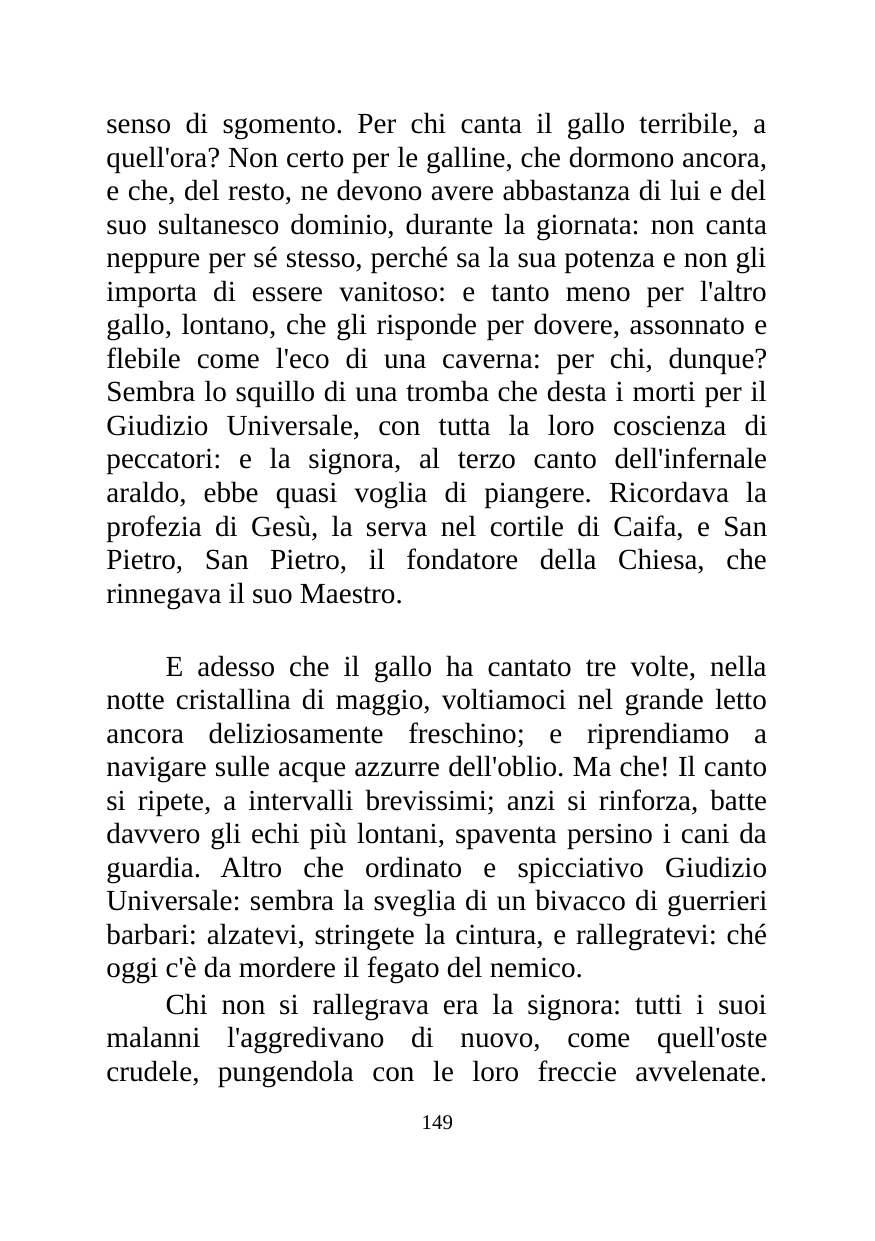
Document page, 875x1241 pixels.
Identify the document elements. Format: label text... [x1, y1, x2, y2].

text E adesso che il gallo ha cantato tre volte, nella notte cristallina di maggio, voltiamoci nel grande letto ancora deliziosamente freschino; e riprendiamo a navigare sulle acque azzurre dell'oblio. Ma che! Il canto si ripete, a intervalli brevissimi; anzi si rinforza, batte davvero gli echi più lontani, spaventa persino i cani da guardia. Altro che ordinato e spicciativo Giudizio Universale: sembra la sveglia di un bivacco di guerrieri barbari: alzatevi, stringete la cintura, e rallegratevi: ché oggi c'è da mordere il fegato del nemico. [106, 649, 768, 984]
text senso di sgomento. Per chi canta il gallo terribile, a quell'ora? Non certo per le galline, che dormono ancora, e che, del resto, ne devono avere abbastanza di lui e del suo sultanesco dominio, durante la giornata: non canta neppure per sé stesso, perché sa la sua potenza e non gli importa di essere vanitoso: e tanto meno per l'altro gallo, lontano, che gli risponde per dovere, assonnato e flebile come l'eco di una caverna: per chi, dunque? Sembra lo squillo di una tromba che desta i morti per il Giudizio Universale, con tutta la loro coscienza di peccatori: e la signora, al terzo canto dell'infernale araldo, ebbe quasi voglia di piangere. Ricordava la profezia di Gesù, la serva nel cortile di Caifa, e San Pietro, San Pietro, il fondatore della Chiesa, che rinnegava il suo Maestro. [106, 106, 768, 609]
text Chi non si rallegrava era la signora: tutti i suoi malanni l'aggredivano di nuovo, come quell'oste crudele, pungendola con le loro freccie avvelenate. [106, 987, 768, 1088]
